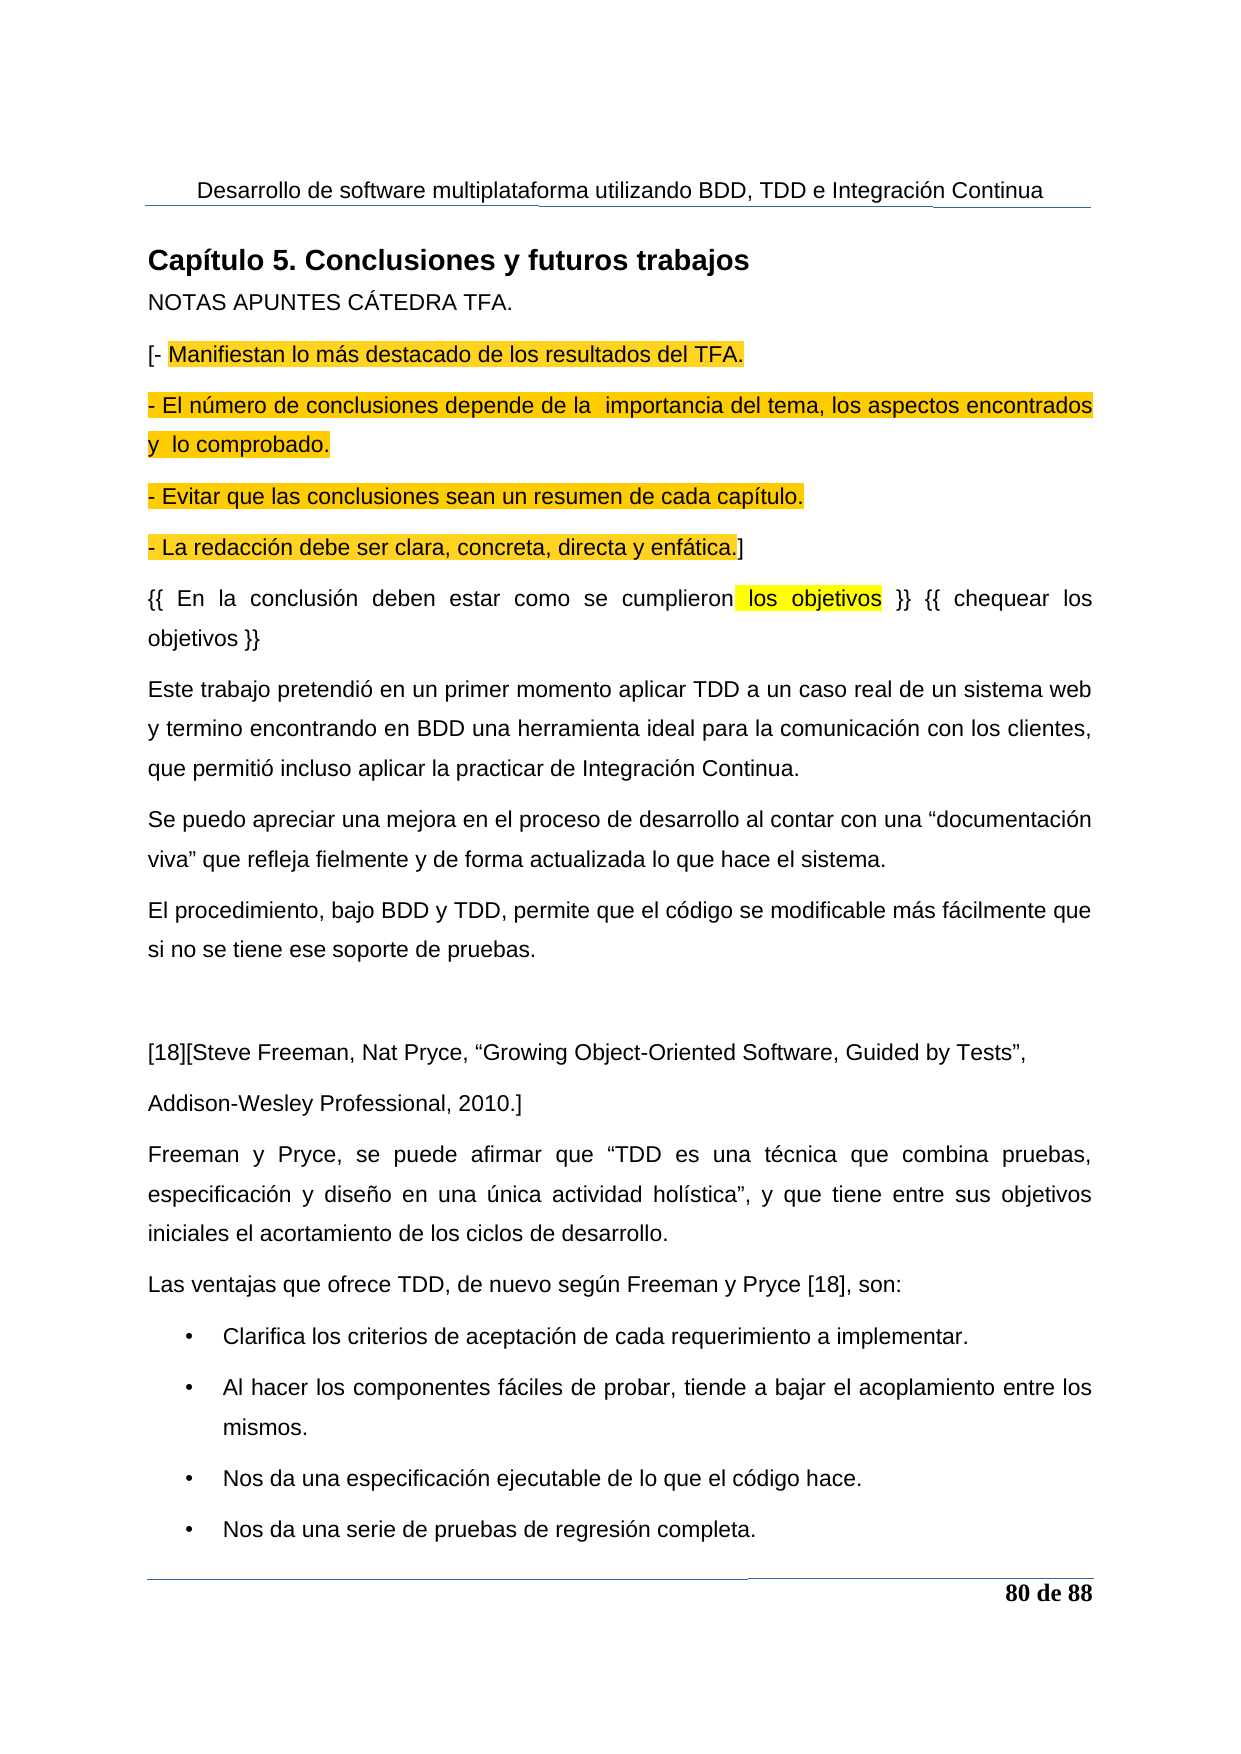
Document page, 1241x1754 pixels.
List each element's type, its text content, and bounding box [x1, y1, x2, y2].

list Nos da una especificación ejecutable de lo que el código hace. [185, 1465, 1093, 1491]
text Se puedo apreciar una mejora en el proceso de desarrollo al contar con una “documentación viva” que refleja fielmente y de forma actualizada lo que hace el sistema. [148, 806, 1093, 872]
list Clarifica los criterios de aceptación de cada requerimiento a implementar. [185, 1323, 1093, 1349]
subtitle Capítulo 5. Conclusiones y futuros trabajos [148, 243, 1093, 277]
text Este trabajo pretendió en un primer momento aplicar TDD a un caso real de un sistema web y termino encontrando en BDD una herramienta ideal para la comunicación con los clientes, que permitió incluso aplicar la practicar de Integración Continua. [148, 676, 1093, 781]
text - Evitar que las conclusiones sean un resumen de cada capítulo. [148, 483, 1093, 509]
text Las ventajas que ofrece TDD, de nuevo según Freeman y Pryce [18], son: [148, 1271, 1093, 1298]
list Al hacer los componentes fáciles de probar, tiende a bajar el acoplamiento entre los mismos. [185, 1374, 1093, 1440]
text {{ En la conclusión deben estar como se cumplieron los objetivos }} {{ chequear los objetivos }} [148, 585, 1093, 651]
text Freeman y Pryce, se puede afirmar que “TDD es una técnica que combina pruebas, especificación y diseño en una única actividad holística”, y que tiene entre sus objetivos iniciales el acortamiento de los ciclos de desarrollo. [148, 1141, 1093, 1247]
text - El número de conclusiones depende de la importancia del tema, los aspectos encontrados y lo comprobado. [148, 392, 1093, 458]
text El procedimiento, bajo BDD y TDD, permite que el código se modificable más fácilmente que si no se tiene ese soporte de pruebas. [148, 897, 1093, 963]
text - La redacción debe ser clara, concreta, directa y enfática.] [148, 534, 1093, 560]
text [18][Steve Freeman, Nat Pryce, “Growing Object-Oriented Software, Guided by Tests”, [148, 1039, 1093, 1065]
text Addison-Wesley Professional, 2010.] [148, 1090, 1093, 1116]
list Nos da una serie de pruebas de regresión completa. [185, 1516, 1093, 1542]
text NOTAS APUNTES CÁTEDRA TFA. [148, 289, 1093, 316]
text [- Manifiestan lo más destacado de los resultados del TFA. [148, 341, 1093, 367]
